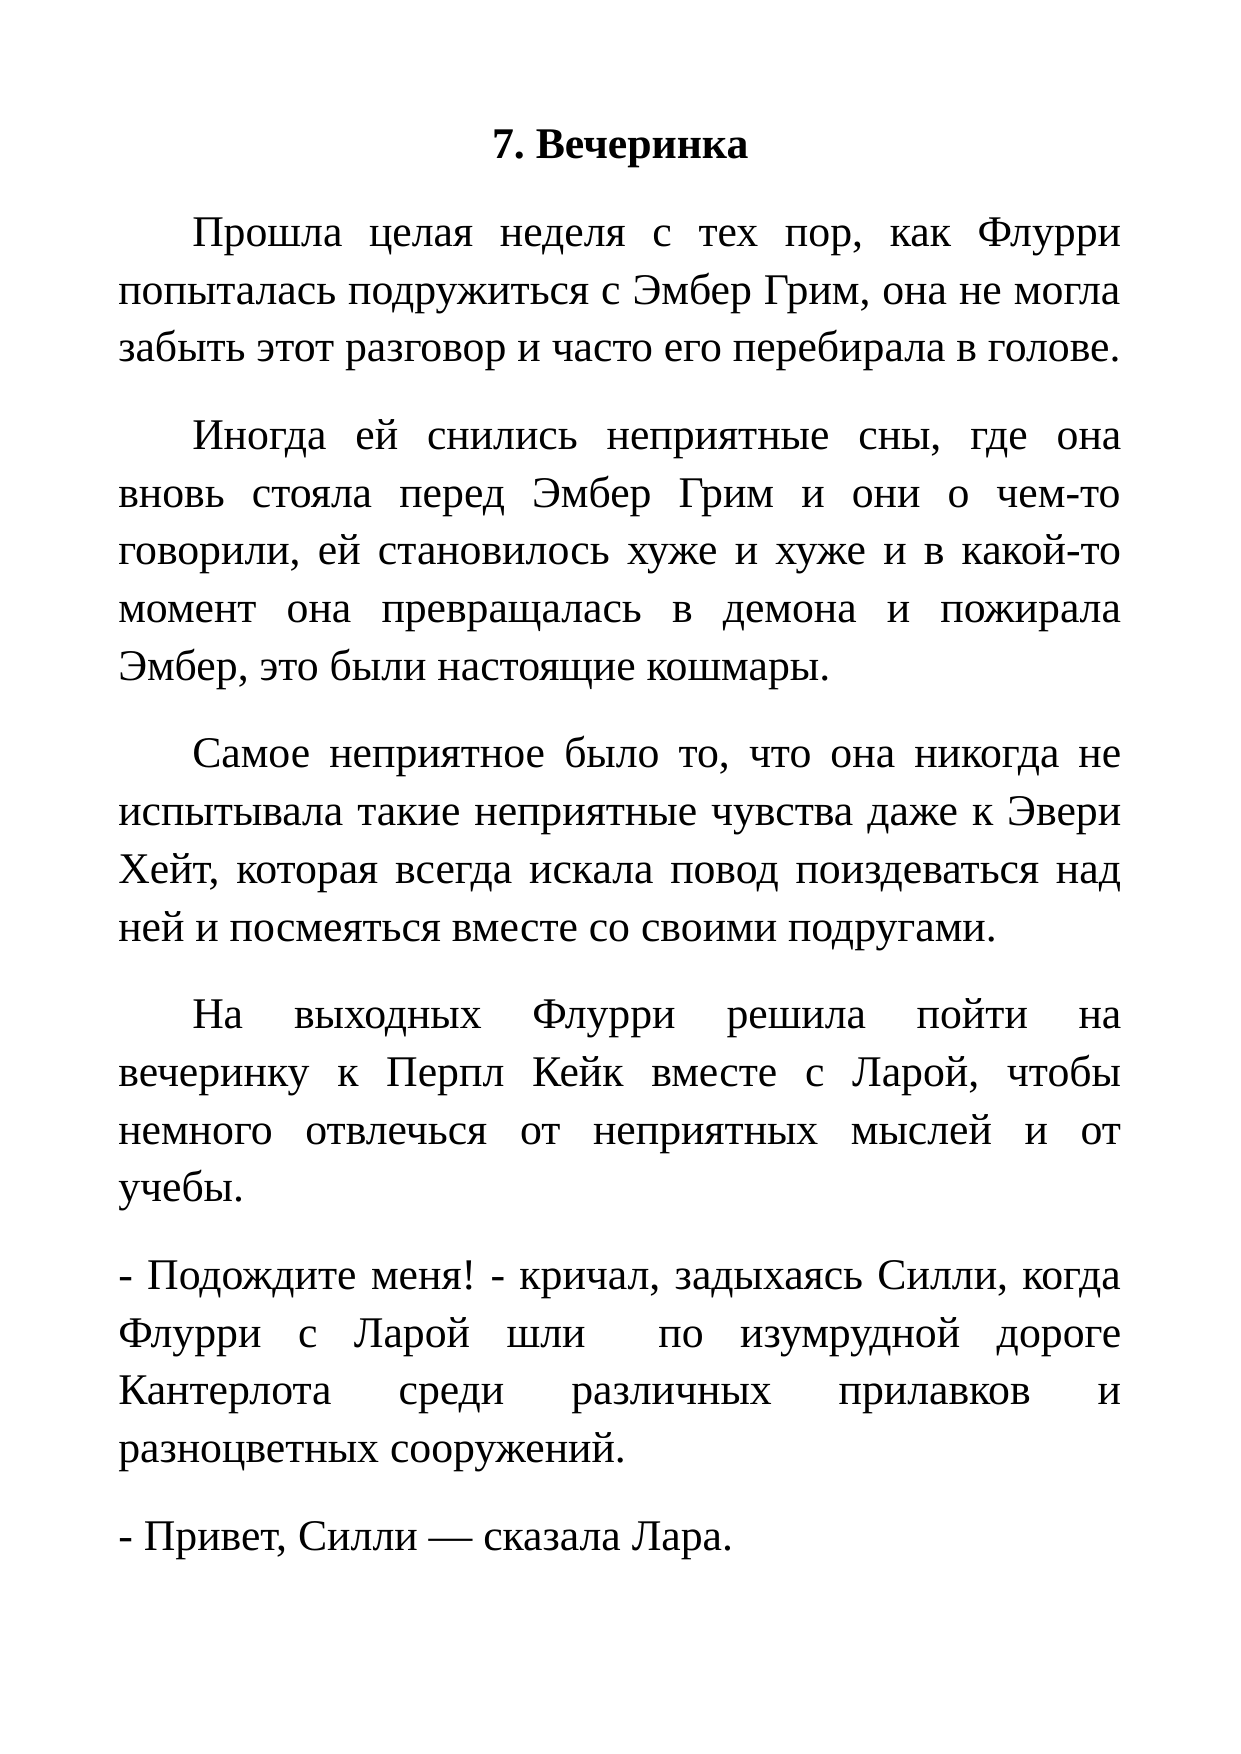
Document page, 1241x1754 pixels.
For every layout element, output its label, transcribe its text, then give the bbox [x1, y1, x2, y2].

text Прошла целая неделя с тех пор, как Флурри попыталась подружиться с Эмбер Грим, она не могла забыть этот разговор и часто его перебирала в голове. [118, 205, 1122, 371]
text - Подождите меня! - кричал, задыхаясь Силли, когда Флурри с Ларой шли по изумрудной дороге Кантерлота среди различных прилавков и разноцветных сооружений. [118, 1248, 1122, 1472]
text 7. Вечеринка [118, 118, 1122, 168]
text Самое неприятное было то, что она никогда не испытывала такие неприятные чувства даже к Эвери Хейт, которая всегда искала повод поиздеваться над ней и посмеяться вместе со своими подругами. [118, 727, 1122, 951]
text На выходных Флурри решила пойти на вечеринку к Перпл Кейк вместе с Ларой, чтобы немного отвлечься от неприятных мыслей и от учебы. [118, 988, 1122, 1211]
text - Привет, Силли — сказала Лара. [118, 1509, 1122, 1559]
text Иногда ей снились неприятные сны, где она вновь стояла перед Эмбер Грим и они о чем-то говорили, ей становилось хуже и хуже и в какой-то момент она превращалась в демона и пожирала Эмбер, это были настоящие кошмары. [118, 408, 1122, 690]
